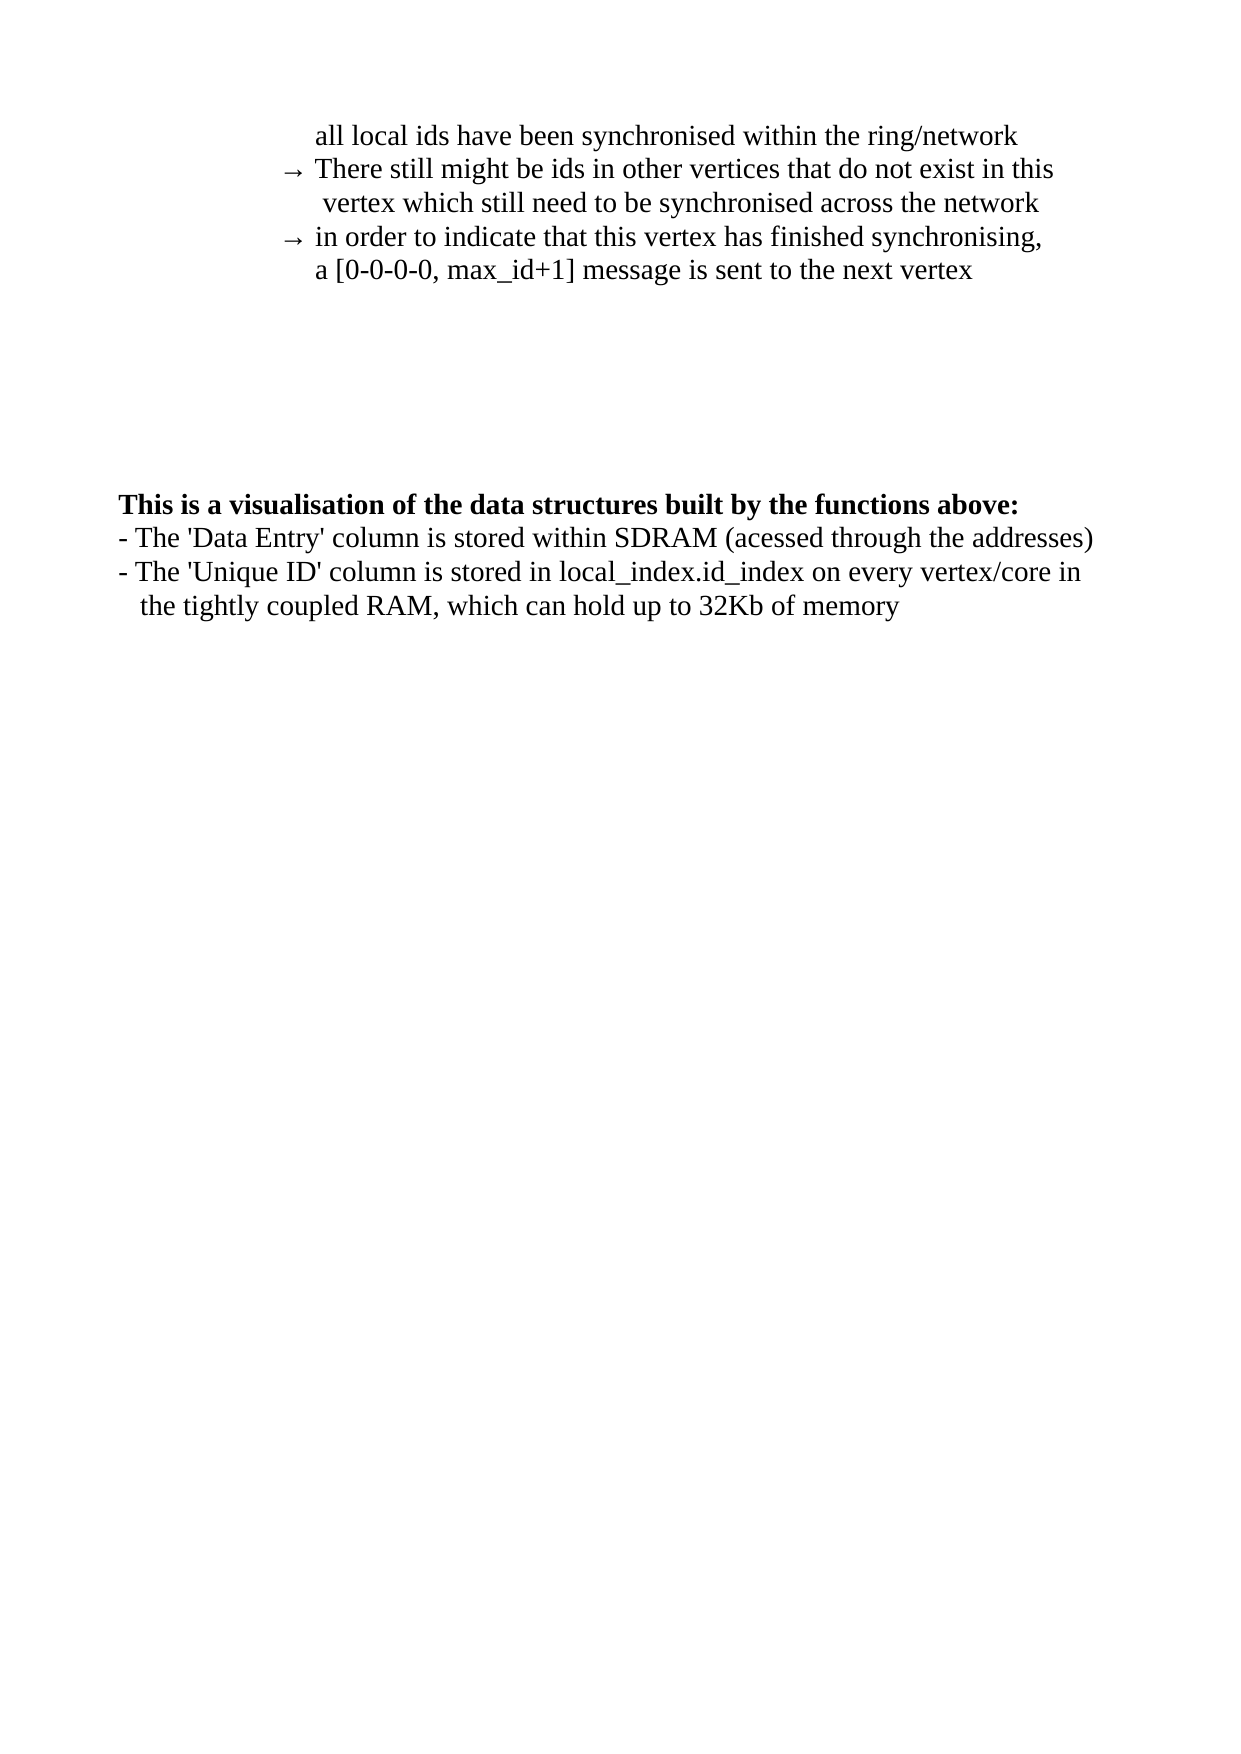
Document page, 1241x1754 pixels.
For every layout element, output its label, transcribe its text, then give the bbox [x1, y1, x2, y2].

text the tightly coupled RAM, which can hold up to 32Kb of memory [118, 588, 1122, 621]
text all local ids have been synchronised within the ring/network [118, 118, 1122, 152]
text a [0-0-0-0, max_id+1] message is sent to the next vertex [118, 252, 1122, 286]
text - The 'Data Entry' column is stored within SDRAM (acessed through the addresses) [118, 521, 1122, 554]
text This is a visualisation of the data structures built by the functions above: [118, 487, 1122, 521]
text - The 'Unique ID' column is stored in local_index.id_index on every vertex/core in [118, 554, 1122, 588]
text → There still might be ids in other vertices that do not exist in this [118, 152, 1122, 185]
text vertex which still need to be synchronised across the network [118, 185, 1122, 219]
text → in order to indicate that this vertex has finished synchronising, [118, 219, 1122, 252]
